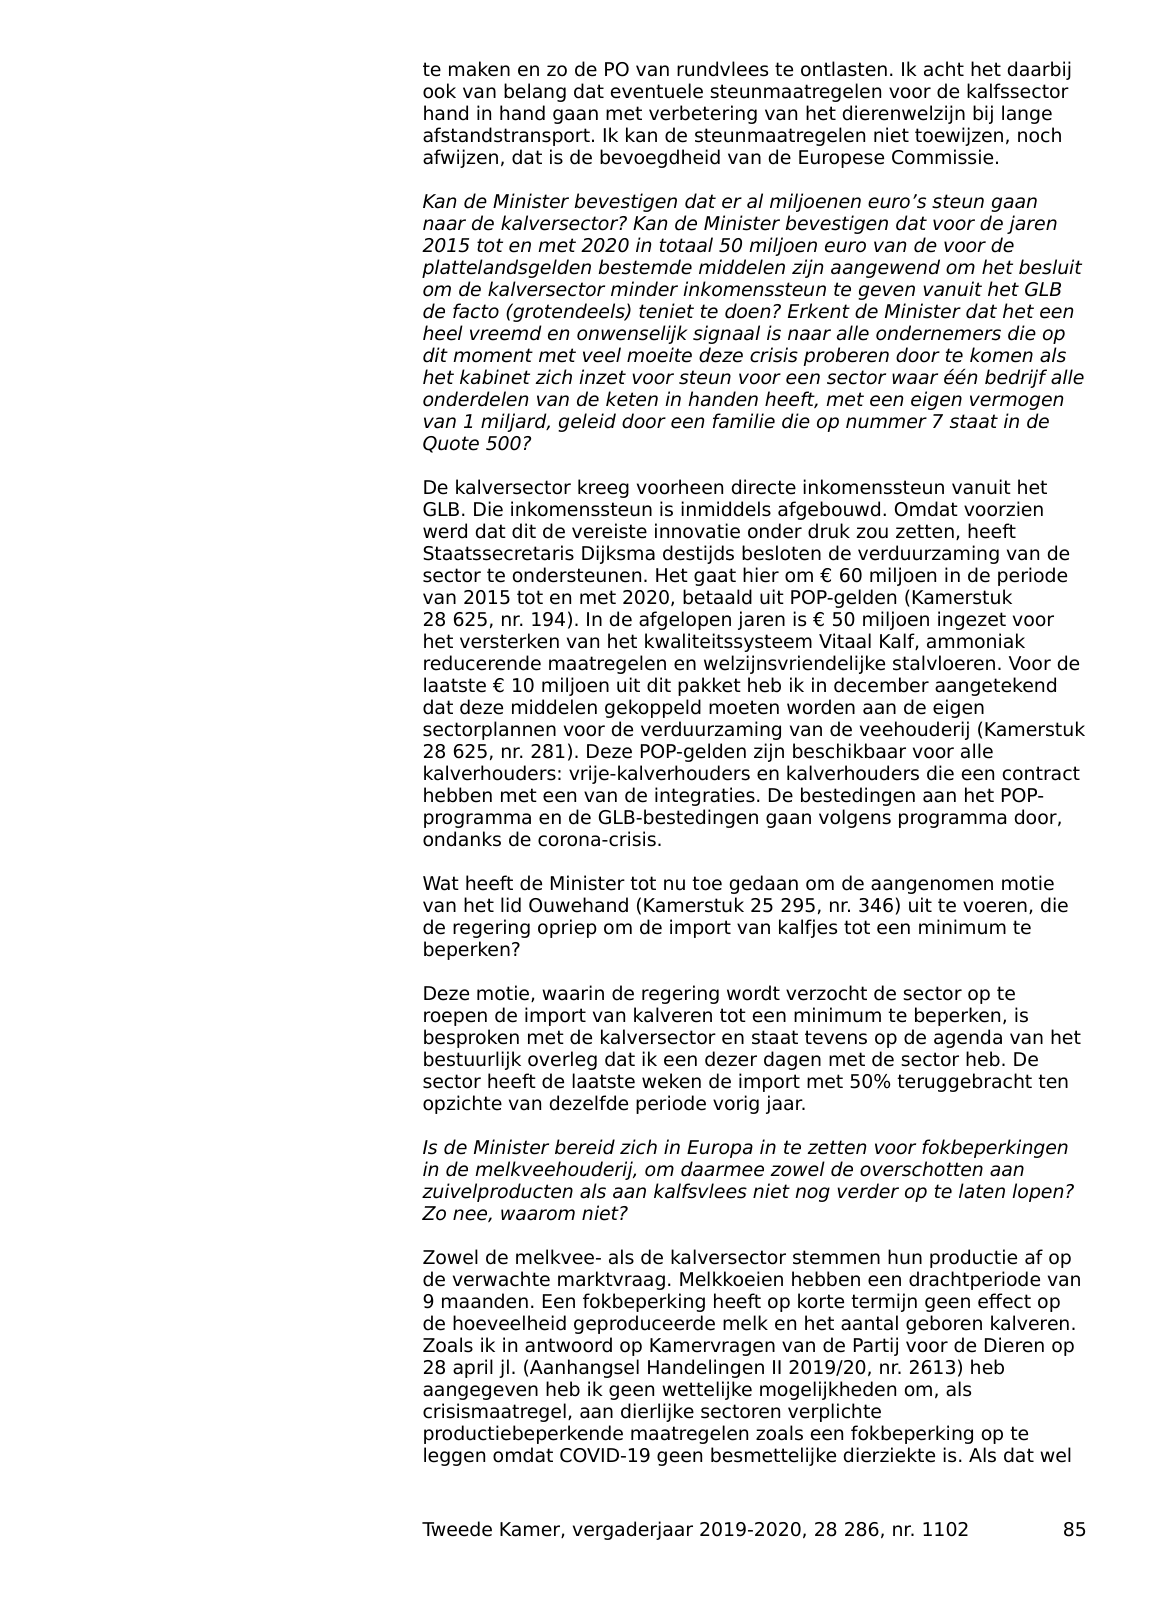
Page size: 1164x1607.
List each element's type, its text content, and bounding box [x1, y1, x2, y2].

text te maken en zo de PO van rundvlees te ontlasten. Ik acht het daarbij ook van belang dat eventuele steunmaatregelen voor de kalfssector hand in hand gaan met verbetering van het dierenwelzijn bij lange afstandstransport. Ik kan de steunmaatregelen niet toewijzen, noch afwijzen, dat is de bevoegdheid van de Europese Commissie. [422, 59, 1087, 169]
text Zowel de melkvee- als de kalversector stemmen hun productie af op de verwachte marktvraag. Melkkoeien hebben een drachtperiode van 9 maanden. Een fokbeperking heeft op korte termijn geen effect op de hoeveelheid geproduceerde melk en het aantal geboren kalveren. [422, 1247, 1087, 1335]
text Wat heeft de Minister tot nu toe gedaan om de aangenomen motie van het lid Ouwehand (Kamerstuk 25 295, nr. 346) uit te voeren, die de regering opriep om de import van kalfjes tot een minimum te beperken? [422, 873, 1087, 961]
text Deze motie, waarin de regering wordt verzocht de sector op te roepen de import van kalveren tot een minimum te beperken, is besproken met de kalversector en staat tevens op de agenda van het bestuurlijk overleg dat ik een dezer dagen met de sector heb. De sector heeft de laatste weken de import met 50% teruggebracht ten opzichte van dezelfde periode vorig jaar. [422, 983, 1087, 1115]
text Is de Minister bereid zich in Europa in te zetten voor fokbeperkingen in de melkveehouderij, om daarmee zowel de overschotten aan zuivelproducten als aan kalfsvlees niet nog verder op te laten lopen? Zo nee, waarom niet? [422, 1137, 1087, 1225]
text De kalversector kreeg voorheen directe inkomenssteun vanuit het GLB. Die inkomenssteun is inmiddels afgebouwd. Omdat voorzien werd dat dit de vereiste innovatie onder druk zou zetten, heeft Staatssecretaris Dijksma destijds besloten de verduurzaming van de sector te ondersteunen. Het gaat hier om € 60 miljoen in de periode van 2015 tot en met 2020, betaald uit POP-gelden (Kamerstuk 28 625, nr. 194). In de afgelopen jaren is € 50 miljoen ingezet voor het versterken van het kwaliteitssysteem Vitaal Kalf, ammoniak reducerende maatregelen en welzijnsvriendelijke stalvloeren. Voor de laatste € 10 miljoen uit dit pakket heb ik in december aangetekend dat deze middelen gekoppeld moeten worden aan de eigen sectorplannen voor de verduurzaming van de veehouderij (Kamerstuk 28 625, nr. 281). Deze POP-gelden zijn beschikbaar voor alle kalverhouders: vrije-kalverhouders en kalverhouders die een contract hebben met een van de integraties. De bestedingen aan het POP-programma en de GLB-bestedingen gaan volgens programma door, ondanks de corona-crisis. [422, 477, 1087, 851]
text Zoals ik in antwoord op Kamervragen van de Partij voor de Dieren op 28 april jl. (Aanhangsel Handelingen II 2019/20, nr. 2613) heb aangegeven heb ik geen wettelijke mogelijkheden om, als crisismaatregel, aan dierlijke sectoren verplichte productiebeperkende maatregelen zoals een fokbeperking op te leggen omdat COVID-19 geen besmettelijke dierziekte is. Als dat wel [422, 1335, 1087, 1467]
text Kan de Minister bevestigen dat er al miljoenen euro’s steun gaan naar de kalversector? Kan de Minister bevestigen dat voor de jaren 2015 tot en met 2020 in totaal 50 miljoen euro van de voor de plattelandsgelden bestemde middelen zijn aangewend om het besluit om de kalversector minder inkomenssteun te geven vanuit het GLB de facto (grotendeels) teniet te doen? Erkent de Minister dat het een heel vreemd en onwenselijk signaal is naar alle ondernemers die op dit moment met veel moeite deze crisis proberen door te komen als het kabinet zich inzet voor steun voor een sector waar één bedrijf alle onderdelen van de keten in handen heeft, met een eigen vermogen van 1 miljard, geleid door een familie die op nummer 7 staat in de Quote 500? [422, 191, 1087, 455]
